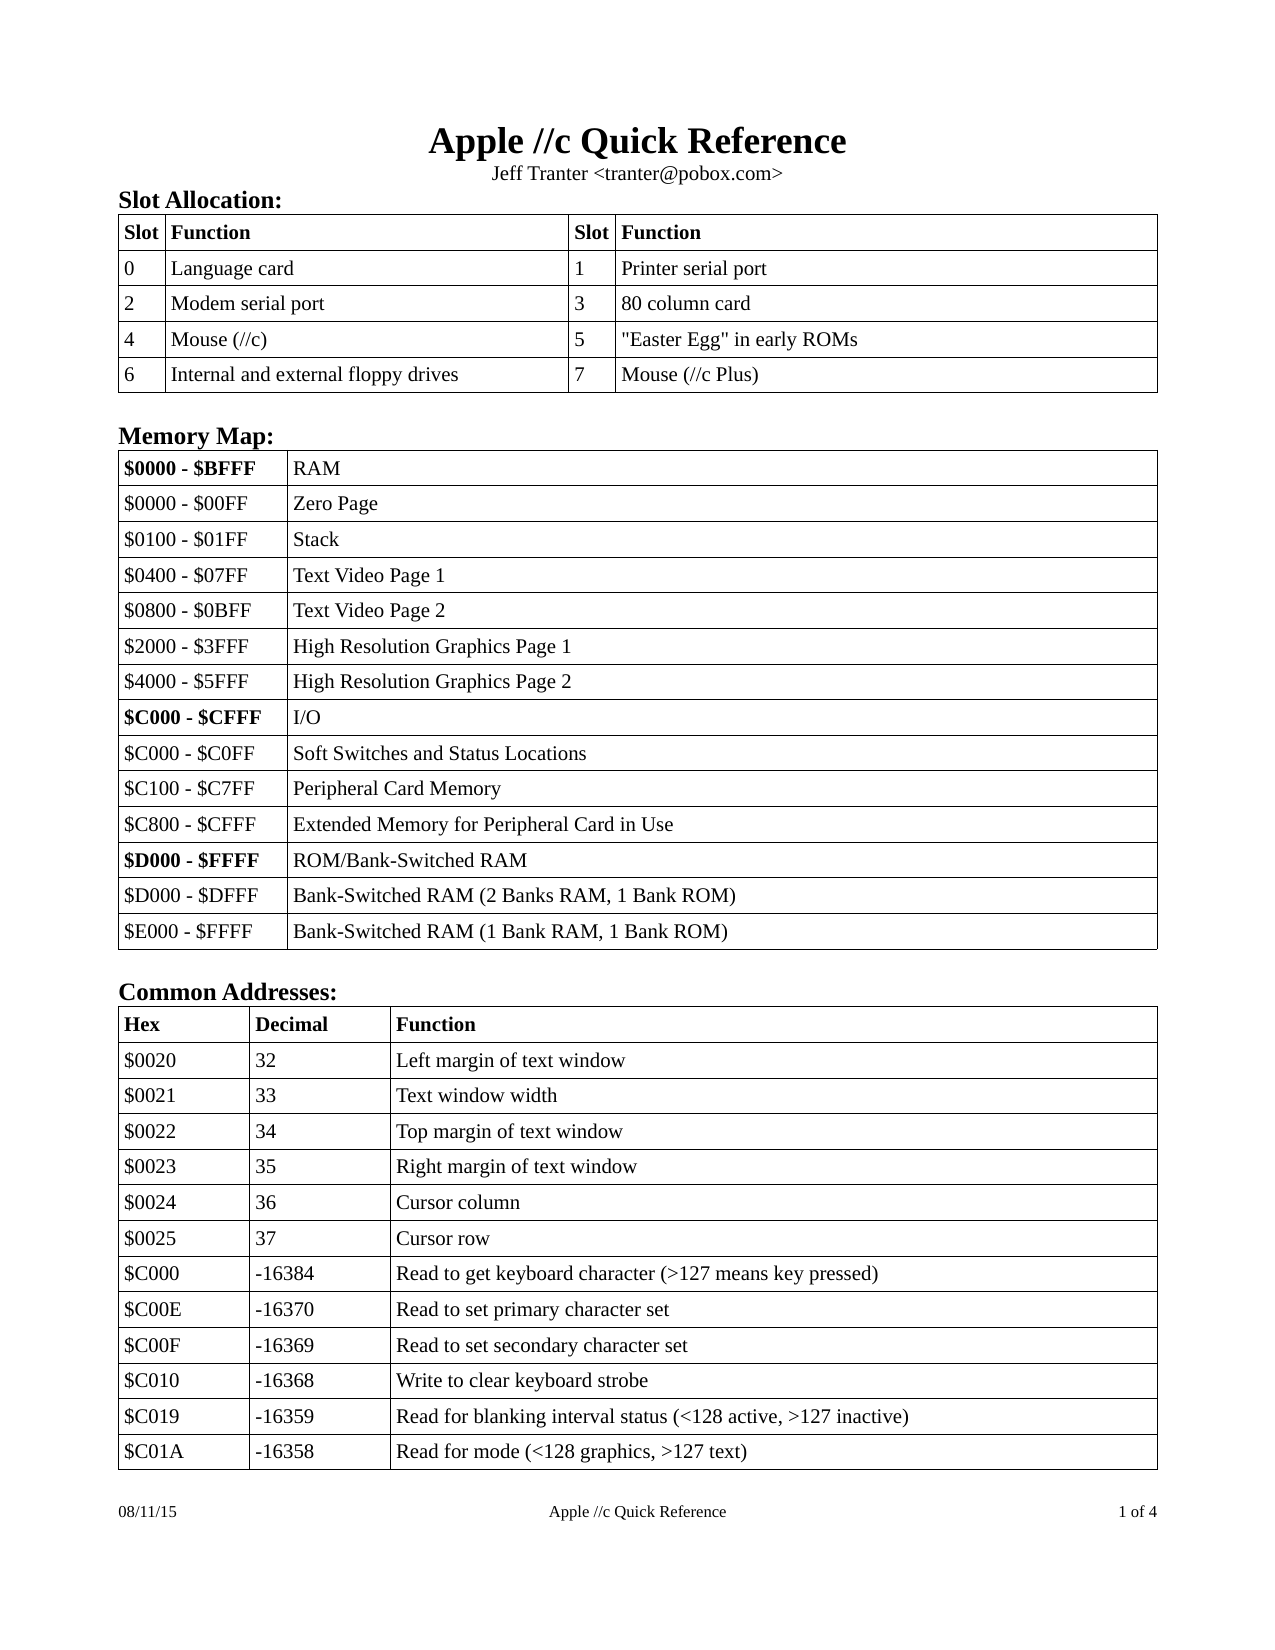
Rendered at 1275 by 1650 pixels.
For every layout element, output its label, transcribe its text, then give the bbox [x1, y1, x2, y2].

table_cell 36 [250, 1185, 390, 1220]
table_cell $2000 - $3FFF [119, 629, 287, 663]
table_cell I/O [288, 700, 1157, 735]
table_cell Extended Memory for Peripheral Card in Use [288, 807, 1157, 842]
table_cell Peripheral Card Memory [288, 771, 1157, 806]
table_cell 0 [119, 251, 165, 285]
text Memory Map: [118, 421, 1157, 450]
table_cell 80 column card [616, 286, 1157, 321]
table_cell $4000 - $5FFF [119, 665, 287, 699]
table_cell "Easter Egg" in early ROMs [616, 322, 1157, 357]
table_cell 2 [119, 286, 165, 321]
table_cell $C000 - $CFFF [119, 700, 287, 735]
table_cell Language card [166, 251, 568, 285]
table_cell 3 [569, 286, 615, 321]
table_header Function [391, 1007, 1157, 1042]
table_cell Text Video Page 1 [288, 558, 1157, 592]
table_cell Cursor column [391, 1185, 1157, 1220]
table_cell -16359 [250, 1399, 390, 1434]
table_cell Modem serial port [166, 286, 568, 321]
table_cell $0023 [119, 1150, 249, 1184]
table_header Decimal [250, 1007, 390, 1042]
table_cell $0800 - $0BFF [119, 593, 287, 628]
table_cell 37 [250, 1221, 390, 1256]
table_cell $0021 [119, 1079, 249, 1113]
table_cell $E000 - $FFFF [119, 914, 287, 948]
table_cell $C800 - $CFFF [119, 807, 287, 842]
table_cell 33 [250, 1079, 390, 1113]
table_cell Text window width [391, 1079, 1157, 1113]
text Jeff Tranter <tranter@pobox.com> [118, 161, 1157, 185]
table_cell 34 [250, 1114, 390, 1149]
table_cell -16384 [250, 1257, 390, 1291]
table_cell $C019 [119, 1399, 249, 1434]
table_cell Stack [288, 522, 1157, 557]
text Common Addresses: [118, 977, 1157, 1006]
table_header $0000 - $BFFF [119, 451, 287, 485]
table_cell Printer serial port [616, 251, 1157, 285]
table_cell -16368 [250, 1364, 390, 1398]
table_cell $C100 - $C7FF [119, 771, 287, 806]
table_cell $0000 - $00FF [119, 486, 287, 521]
table_cell High Resolution Graphics Page 2 [288, 665, 1157, 699]
table_header Function [616, 215, 1157, 250]
table_cell Read for blanking interval status (<128 active, >127 inactive) [391, 1399, 1157, 1434]
table_cell Right margin of text window [391, 1150, 1157, 1184]
table_cell $C00F [119, 1328, 249, 1362]
table_cell $C000 [119, 1257, 249, 1291]
table_cell $C00E [119, 1292, 249, 1327]
table_cell -16358 [250, 1435, 390, 1469]
table_header RAM [288, 451, 1157, 485]
table_cell Text Video Page 2 [288, 593, 1157, 628]
table_cell Mouse (//c) [166, 322, 568, 357]
table_cell $C000 - $C0FF [119, 736, 287, 770]
text Apple //c Quick Reference [118, 118, 1157, 161]
table_cell 6 [119, 358, 165, 392]
table_cell $0024 [119, 1185, 249, 1220]
table_cell $D000 - $DFFF [119, 878, 287, 913]
table_cell 35 [250, 1150, 390, 1184]
table_cell 7 [569, 358, 615, 392]
table_cell High Resolution Graphics Page 1 [288, 629, 1157, 663]
table_cell Bank-Switched RAM (2 Banks RAM, 1 Bank ROM) [288, 878, 1157, 913]
table_cell Bank-Switched RAM (1 Bank RAM, 1 Bank ROM) [288, 914, 1157, 948]
table_cell Top margin of text window [391, 1114, 1157, 1149]
table_cell 1 [569, 251, 615, 285]
table_cell $0400 - $07FF [119, 558, 287, 592]
table_cell Mouse (//c Plus) [616, 358, 1157, 392]
table_header Slot [119, 215, 165, 250]
table_cell 4 [119, 322, 165, 357]
table_cell -16370 [250, 1292, 390, 1327]
table_cell $C01A [119, 1435, 249, 1469]
table_cell $0022 [119, 1114, 249, 1149]
table_cell Soft Switches and Status Locations [288, 736, 1157, 770]
table_cell ROM/Bank-Switched RAM [288, 843, 1157, 877]
table_cell 5 [569, 322, 615, 357]
table_header Slot [569, 215, 615, 250]
table_cell -16369 [250, 1328, 390, 1362]
table_cell Read to set secondary character set [391, 1328, 1157, 1362]
table_cell Cursor row [391, 1221, 1157, 1256]
table_cell $D000 - $FFFF [119, 843, 287, 877]
table_cell Zero Page [288, 486, 1157, 521]
table_cell $C010 [119, 1364, 249, 1398]
table_header Hex [119, 1007, 249, 1042]
table_cell $0100 - $01FF [119, 522, 287, 557]
text Slot Allocation: [118, 185, 1157, 214]
table_cell Internal and external floppy drives [166, 358, 568, 392]
table_cell $0020 [119, 1043, 249, 1077]
table_header Function [166, 215, 568, 250]
table_cell Read to set primary character set [391, 1292, 1157, 1327]
table_cell Read to get keyboard character (>127 means key pressed) [391, 1257, 1157, 1291]
table_cell $0025 [119, 1221, 249, 1256]
table_cell 32 [250, 1043, 390, 1077]
table_cell Read for mode (<128 graphics, >127 text) [391, 1435, 1157, 1469]
table_cell Write to clear keyboard strobe [391, 1364, 1157, 1398]
table_cell Left margin of text window [391, 1043, 1157, 1077]
